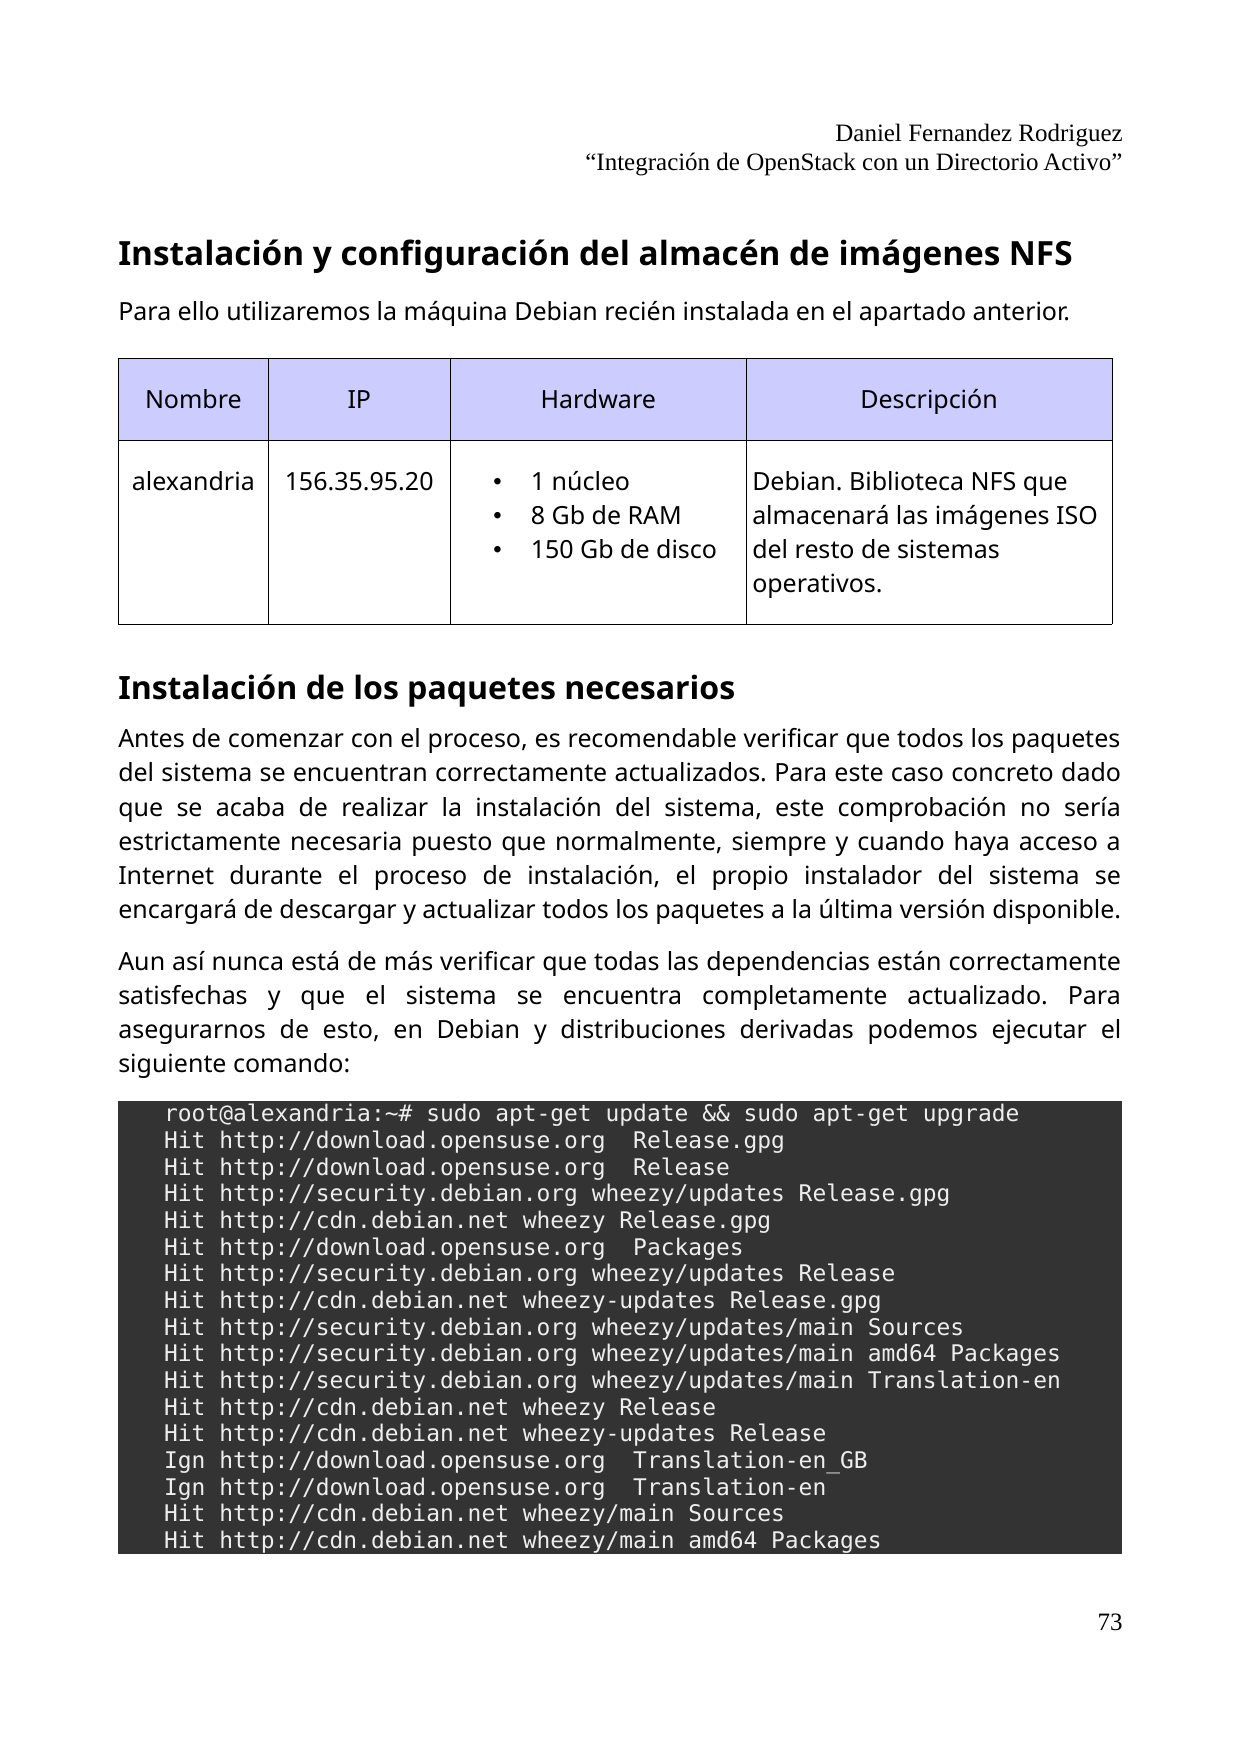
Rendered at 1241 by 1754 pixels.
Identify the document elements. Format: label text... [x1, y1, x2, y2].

text Hit http://download.opensuse.org Release.gpg [118, 1127, 1122, 1154]
text Hit http://cdn.debian.net wheezy-updates Release.gpg [118, 1287, 1122, 1314]
text Ign http://download.opensuse.org Translation-en_GB [118, 1447, 1122, 1474]
text Hit http://security.debian.org wheezy/updates Release [118, 1261, 1122, 1287]
subtitle Instalación de los paquetes necesarios [118, 665, 1122, 709]
subtitle Instalación y configuración del almacén de imágenes NFS [118, 230, 1122, 276]
text Hit http://cdn.debian.net wheezy/main Sources [118, 1501, 1122, 1527]
table_cell 156.35.95.20 [269, 441, 450, 624]
text Hit http://cdn.debian.net wheezy Release.gpg [118, 1207, 1122, 1234]
table_header Hardware [451, 359, 746, 440]
text Hit http://security.debian.org wheezy/updates Release.gpg [118, 1181, 1122, 1207]
text Para ello utilizaremos la máquina Debian recién instalada en el apartado anterior. [118, 294, 1122, 328]
text Antes de comenzar con el proceso, es recomendable verificar que todos los paquetes del sistema se encuentran correctamente actualizados. Para este caso concreto dado que se acaba de realizar la instalación del sistema, este comprobación no sería estrictamente necesaria puesto que normalmente, siempre y cuando haya acceso a Internet durante el proceso de instalación, el propio instalador del sistema se encargará de descargar y actualizar todos los paquetes a la última versión disponible. [118, 721, 1122, 925]
text Ign http://download.opensuse.org Translation-en [118, 1474, 1122, 1501]
table_header Nombre [119, 359, 268, 440]
text Hit http://download.opensuse.org Release [118, 1154, 1122, 1181]
table_header Descripción [747, 359, 1112, 440]
table_cell alexandria [119, 441, 268, 624]
table_cell Debian. Biblioteca NFS que almacenará las imágenes ISO del resto de sistemas operativos. [747, 441, 1112, 624]
text Aun así nunca está de más verificar que todas las dependencias están correctamente satisfechas y que el sistema se encuentra completamente actualizado. Para asegurarnos de esto, en Debian y distribuciones derivadas podemos ejecutar el siguiente comando: [118, 943, 1122, 1080]
text root@alexandria:~# sudo apt-get update && sudo apt-get upgrade [118, 1101, 1122, 1127]
text Hit http://security.debian.org wheezy/updates/main Sources [118, 1314, 1122, 1341]
table_header IP [269, 359, 450, 440]
text Hit http://security.debian.org wheezy/updates/main amd64 Packages [118, 1341, 1122, 1367]
text Hit http://security.debian.org wheezy/updates/main Translation-en [118, 1367, 1122, 1394]
text Hit http://download.opensuse.org Packages [118, 1234, 1122, 1261]
text Hit http://cdn.debian.net wheezy-updates Release [118, 1421, 1122, 1447]
text Hit http://cdn.debian.net wheezy/main amd64 Packages [118, 1527, 1122, 1554]
table_cell 1 núcleo 8 Gb de RAM 150 Gb de disco [451, 441, 746, 624]
text Hit http://cdn.debian.net wheezy Release [118, 1394, 1122, 1421]
